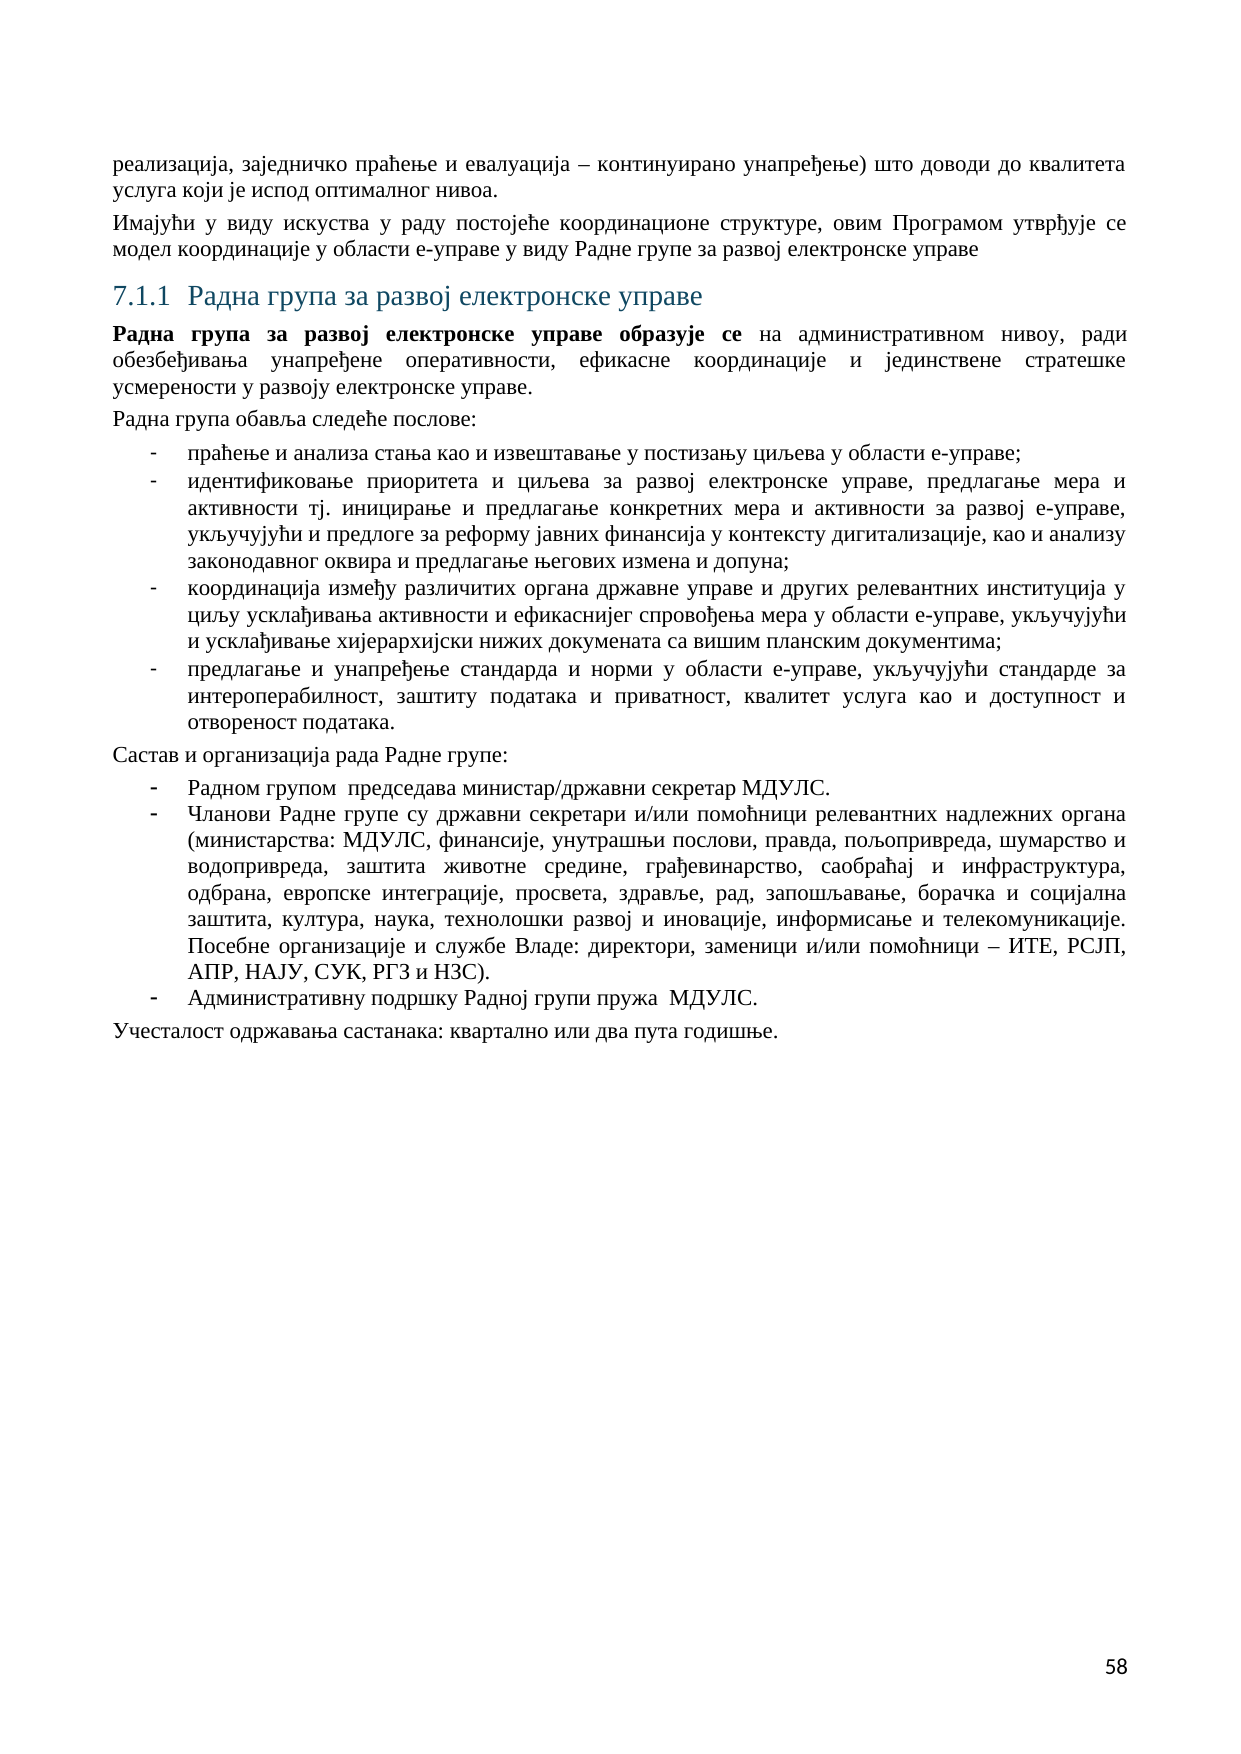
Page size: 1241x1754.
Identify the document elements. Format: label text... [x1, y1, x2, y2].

text реализација, заједничко праћење и евалуација – континуирано унапређење) што доводи до квалитета услуга који је испод оптималног нивоа. [112, 150, 1128, 203]
text Састав и организација рада Радне групе: [112, 741, 1128, 767]
list праћење и анализа стања као и извештавање у постизању циљева у области е-управе; [150, 438, 1128, 466]
list идентификовање приоритета и циљева за развој електронске управе, предлагање мера и активности тј. иницирање и предлагање конкретних мера и активности за развој е-управе, укључујући и предлоге за реформу јавних финансија у контексту дигитализације, као и анализу законодавног оквира и предлагање његових измена и допуна; [150, 466, 1128, 573]
text Учесталост одржавања састанака: квартално или два пута годишње. [112, 1017, 1128, 1043]
text Имајући у виду искуства у раду постојеће координационе структуре, овим Програмом утврђује се модел координације у области е-управе у виду Радне групе за развој електронске управе [112, 209, 1128, 262]
list Чланови Радне групе су државни секретари и/или помоћници релевантних надлежних органа (министарства: МДУЛС, финансије, унутрашњи послови, правда, пољопривреда, шумарство и водопривреда, заштита животне средине, грађевинарство, саобраћај и инфраструктура, одбрана, европске интеграције, просвета, здравље, рад, запошљавање, борачка и социјална заштита, култура, наука, технолошки развој и иновације, информисање и телекомуникације. Посебне организације и службе Владе: директори, заменици и/или помоћници – ИТЕ, РСЈП, АПР, НАЈУ, СУК, РГЗ и НЗС). [150, 800, 1128, 984]
text Радна група обавља следеће послове: [112, 406, 1128, 432]
list Административну подршку Радној групи пружа МДУЛС. [150, 984, 1128, 1011]
list предлагање и унапређење стандарда и норми у области е-управе, укључујући стандарде за интероперабилност, заштиту података и приватност, квалитет услуга као и доступност и отвореност података. [150, 654, 1128, 735]
list Радном групом председава министар/државни секретар МДУЛС. [150, 773, 1128, 800]
subtitle Радна група за развој електронске управе [112, 278, 1128, 312]
text Радна група за развој електронске управе образује се на административном нивоу, ради обезбеђивања унапређене оперативности, ефикасне координације и јединствене стратешке усмерености у развоју електронске управе. [112, 320, 1128, 399]
list координација између различитих органа државне управе и других релевантних институција у циљу усклађивања активности и ефикаснијег спровођења мера у области е-управе, укључујући и усклађивање хијерархијски нижих докумената са вишим планским документима; [150, 573, 1128, 654]
